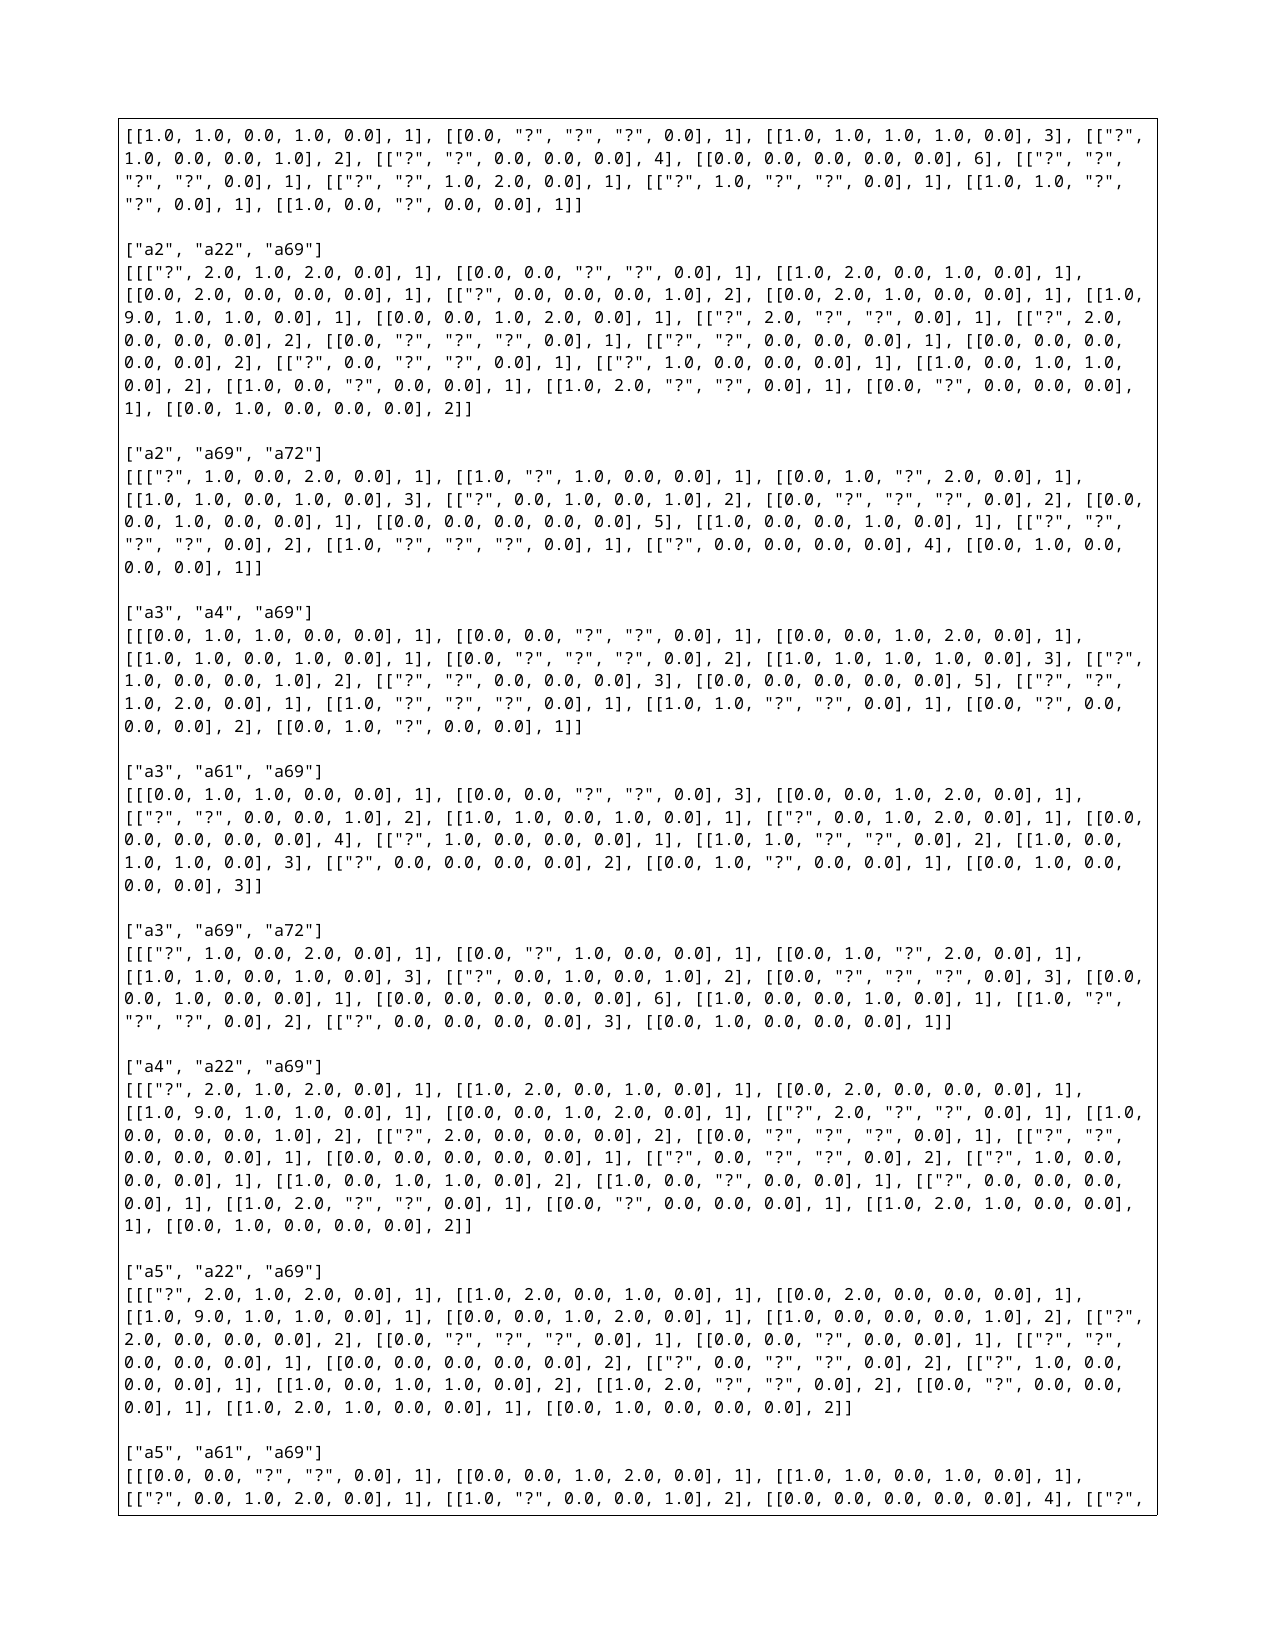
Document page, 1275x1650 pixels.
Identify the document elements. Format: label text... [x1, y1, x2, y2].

table_header [[1.0, 1.0, 0.0, 1.0, 0.0], 1], [[0.0, "?", "?", "?", 0.0], 1], [[1.0, 1.0, 1.0, 1.0, 0.0], 3], [["?", 1.0, 0.0, 0.0, 1.0], 2], [["?", "?", 0.0, 0.0, 0.0], 4], [[0.0, 0.0, 0.0, 0.0, 0.0], 6], [["?", "?", "?", "?", 0.0], 1], [["?", "?", 1.0, 2.0, 0.0], 1], [["?", 1.0, "?", "?", 0.0], 1], [[1.0, 1.0, "?", "?", 0.0], 1], [[1.0, 0.0, "?", 0.0, 0.0], 1]] ["a2", "a22", "a69"] [[["?", 2.0, 1.0, 2.0, 0.0], 1], [[0.0, 0.0, "?", "?", 0.0], 1], [[1.0, 2.0, 0.0, 1.0, 0.0], 1], [[0.0, 2.0, 0.0, 0.0, 0.0], 1], [["?", 0.0, 0.0, 0.0, 1.0], 2], [[0.0, 2.0, 1.0, 0.0, 0.0], 1], [[1.0, 9.0, 1.0, 1.0, 0.0], 1], [[0.0, 0.0, 1.0, 2.0, 0.0], 1], [["?", 2.0, "?", "?", 0.0], 1], [["?", 2.0, 0.0, 0.0, 0.0], 2], [[0.0, "?", "?", "?", 0.0], 1], [["?", "?", 0.0, 0.0, 0.0], 1], [[0.0, 0.0, 0.0, 0.0, 0.0], 2], [["?", 0.0, "?", "?", 0.0], 1], [["?", 1.0, 0.0, 0.0, 0.0], 1], [[1.0, 0.0, 1.0, 1.0, 0.0], 2], [[1.0, 0.0, "?", 0.0, 0.0], 1], [[1.0, 2.0, "?", "?", 0.0], 1], [[0.0, "?", 0.0, 0.0, 0.0], 1], [[0.0, 1.0, 0.0, 0.0, 0.0], 2]] ["a2", "a69", "a72"] [[["?", 1.0, 0.0, 2.0, 0.0], 1], [[1.0, "?", 1.0, 0.0, 0.0], 1], [[0.0, 1.0, "?", 2.0, 0.0], 1], [[1.0, 1.0, 0.0, 1.0, 0.0], 3], [["?", 0.0, 1.0, 0.0, 1.0], 2], [[0.0, "?", "?", "?", 0.0], 2], [[0.0, 0.0, 1.0, 0.0, 0.0], 1], [[0.0, 0.0, 0.0, 0.0, 0.0], 5], [[1.0, 0.0, 0.0, 1.0, 0.0], 1], [["?", "?", "?", "?", 0.0], 2], [[1.0, "?", "?", "?", 0.0], 1], [["?", 0.0, 0.0, 0.0, 0.0], 4], [[0.0, 1.0, 0.0, 0.0, 0.0], 1]] ["a3", "a4", "a69"] [[[0.0, 1.0, 1.0, 0.0, 0.0], 1], [[0.0, 0.0, "?", "?", 0.0], 1], [[0.0, 0.0, 1.0, 2.0, 0.0], 1], [[1.0, 1.0, 0.0, 1.0, 0.0], 1], [[0.0, "?", "?", "?", 0.0], 2], [[1.0, 1.0, 1.0, 1.0, 0.0], 3], [["?", 1.0, 0.0, 0.0, 1.0], 2], [["?", "?", 0.0, 0.0, 0.0], 3], [[0.0, 0.0, 0.0, 0.0, 0.0], 5], [["?", "?", 1.0, 2.0, 0.0], 1], [[1.0, "?", "?", "?", 0.0], 1], [[1.0, 1.0, "?", "?", 0.0], 1], [[0.0, "?", 0.0, 0.0, 0.0], 2], [[0.0, 1.0, "?", 0.0, 0.0], 1]] ["a3", "a61", "a69"] [[[0.0, 1.0, 1.0, 0.0, 0.0], 1], [[0.0, 0.0, "?", "?", 0.0], 3], [[0.0, 0.0, 1.0, 2.0, 0.0], 1], [["?", "?", 0.0, 0.0, 1.0], 2], [[1.0, 1.0, 0.0, 1.0, 0.0], 1], [["?", 0.0, 1.0, 2.0, 0.0], 1], [[0.0, 0.0, 0.0, 0.0, 0.0], 4], [["?", 1.0, 0.0, 0.0, 0.0], 1], [[1.0, 1.0, "?", "?", 0.0], 2], [[1.0, 0.0, 1.0, 1.0, 0.0], 3], [["?", 0.0, 0.0, 0.0, 0.0], 2], [[0.0, 1.0, "?", 0.0, 0.0], 1], [[0.0, 1.0, 0.0, 0.0, 0.0], 3]] ["a3", "a69", "a72"] [[["?", 1.0, 0.0, 2.0, 0.0], 1], [[0.0, "?", 1.0, 0.0, 0.0], 1], [[0.0, 1.0, "?", 2.0, 0.0], 1], [[1.0, 1.0, 0.0, 1.0, 0.0], 3], [["?", 0.0, 1.0, 0.0, 1.0], 2], [[0.0, "?", "?", "?", 0.0], 3], [[0.0, 0.0, 1.0, 0.0, 0.0], 1], [[0.0, 0.0, 0.0, 0.0, 0.0], 6], [[1.0, 0.0, 0.0, 1.0, 0.0], 1], [[1.0, "?", "?", "?", 0.0], 2], [["?", 0.0, 0.0, 0.0, 0.0], 3], [[0.0, 1.0, 0.0, 0.0, 0.0], 1]] ["a4", "a22", "a69"] [[["?", 2.0, 1.0, 2.0, 0.0], 1], [[1.0, 2.0, 0.0, 1.0, 0.0], 1], [[0.0, 2.0, 0.0, 0.0, 0.0], 1], [[1.0, 9.0, 1.0, 1.0, 0.0], 1], [[0.0, 0.0, 1.0, 2.0, 0.0], 1], [["?", 2.0, "?", "?", 0.0], 1], [[1.0, 0.0, 0.0, 0.0, 1.0], 2], [["?", 2.0, 0.0, 0.0, 0.0], 2], [[0.0, "?", "?", "?", 0.0], 1], [["?", "?", 0.0, 0.0, 0.0], 1], [[0.0, 0.0, 0.0, 0.0, 0.0], 1], [["?", 0.0, "?", "?", 0.0], 2], [["?", 1.0, 0.0, 0.0, 0.0], 1], [[1.0, 0.0, 1.0, 1.0, 0.0], 2], [[1.0, 0.0, "?", 0.0, 0.0], 1], [["?", 0.0, 0.0, 0.0, 0.0], 1], [[1.0, 2.0, "?", "?", 0.0], 1], [[0.0, "?", 0.0, 0.0, 0.0], 1], [[1.0, 2.0, 1.0, 0.0, 0.0], 1], [[0.0, 1.0, 0.0, 0.0, 0.0], 2]] ["a5", "a22", "a69"] [[["?", 2.0, 1.0, 2.0, 0.0], 1], [[1.0, 2.0, 0.0, 1.0, 0.0], 1], [[0.0, 2.0, 0.0, 0.0, 0.0], 1], [[1.0, 9.0, 1.0, 1.0, 0.0], 1], [[0.0, 0.0, 1.0, 2.0, 0.0], 1], [[1.0, 0.0, 0.0, 0.0, 1.0], 2], [["?", 2.0, 0.0, 0.0, 0.0], 2], [[0.0, "?", "?", "?", 0.0], 1], [[0.0, 0.0, "?", 0.0, 0.0], 1], [["?", "?", 0.0, 0.0, 0.0], 1], [[0.0, 0.0, 0.0, 0.0, 0.0], 2], [["?", 0.0, "?", "?", 0.0], 2], [["?", 1.0, 0.0, 0.0, 0.0], 1], [[1.0, 0.0, 1.0, 1.0, 0.0], 2], [[1.0, 2.0, "?", "?", 0.0], 2], [[0.0, "?", 0.0, 0.0, 0.0], 1], [[1.0, 2.0, 1.0, 0.0, 0.0], 1], [[0.0, 1.0, 0.0, 0.0, 0.0], 2]] ["a5", "a61", "a69"] [[[0.0, 0.0, "?", "?", 0.0], 1], [[0.0, 0.0, 1.0, 2.0, 0.0], 1], [[1.0, 1.0, 0.0, 1.0, 0.0], 1], [["?", 0.0, 1.0, 2.0, 0.0], 1], [[1.0, "?", 0.0, 0.0, 1.0], 2], [[0.0, 0.0, 0.0, 0.0, 0.0], 4], [["?", [119, 119, 1157, 1515]
